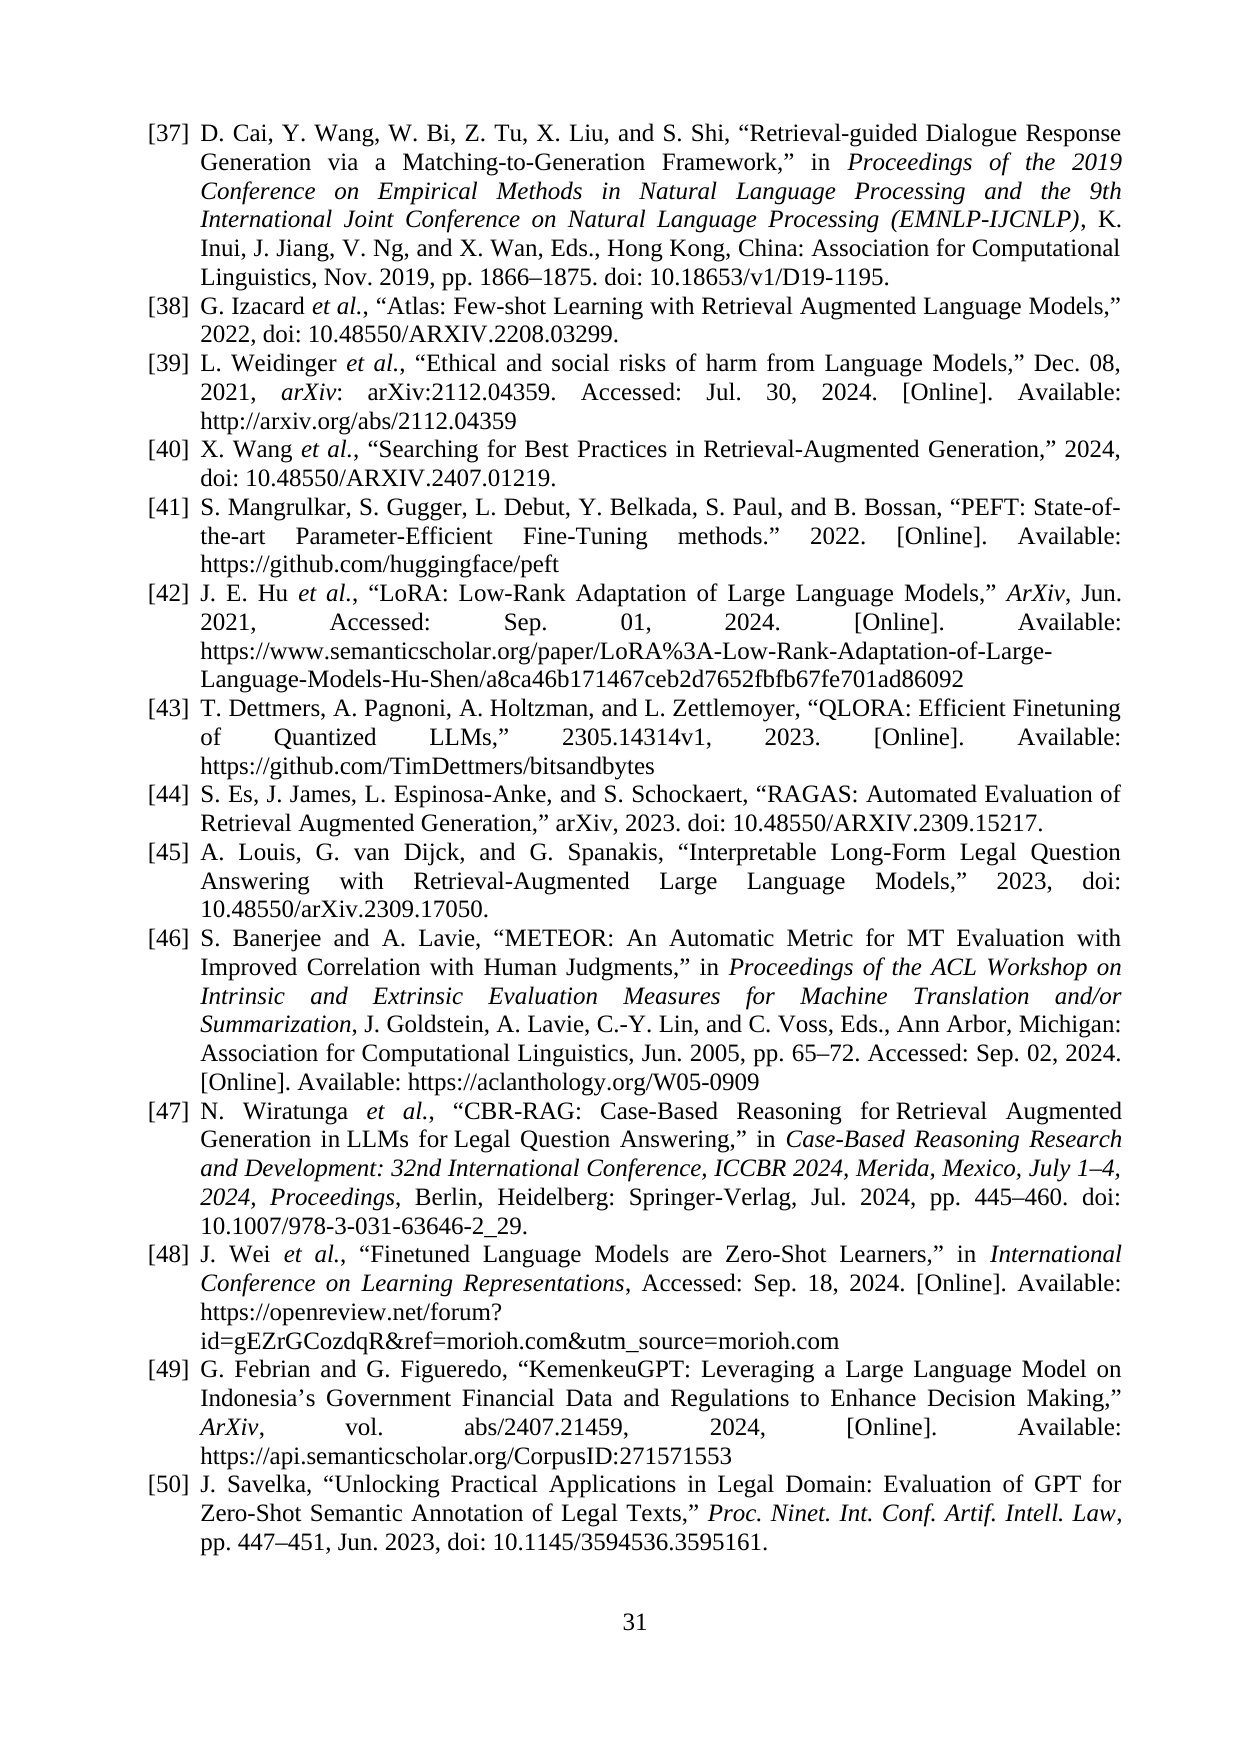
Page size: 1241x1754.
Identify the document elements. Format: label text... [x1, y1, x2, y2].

text [39] L. Weidinger et al., “Ethical and social risks of harm from Language Models,” Dec. 08, 2021, arXiv: arXiv:2112.04359. Accessed: Jul. 30, 2024. [Online]. Available: http://arxiv.org/abs/2112.04359 [148, 348, 1122, 434]
text [38] G. Izacard et al., “Atlas: Few-shot Learning with Retrieval Augmented Language Models,” 2022, doi: 10.48550/ARXIV.2208.03299. [148, 291, 1122, 348]
text [43] T. Dettmers, A. Pagnoni, A. Holtzman, and L. Zettlemoyer, “QLORA: Efficient Finetuning of Quantized LLMs,” 2305.14314v1, 2023. [Online]. Available: https://github.com/TimDettmers/bitsandbytes [148, 693, 1122, 779]
text [48] J. Wei et al., “Finetuned Language Models are Zero-Shot Learners,” in International Conference on Learning Representations, Accessed: Sep. 18, 2024. [Online]. Available: https://openreview.net/forum?id=gEZrGCozdqR&ref=morioh.com&utm_source=morioh.com [148, 1239, 1122, 1354]
text [49] G. Febrian and G. Figueredo, “KemenkeuGPT: Leveraging a Large Language Model on Indonesia’s Government Financial Data and Regulations to Enhance Decision Making,” ArXiv, vol. abs/2407.21459, 2024, [Online]. Available: https://api.semanticscholar.org/CorpusID:271571553 [148, 1354, 1122, 1469]
text [41] S. Mangrulkar, S. Gugger, L. Debut, Y. Belkada, S. Paul, and B. Bossan, “PEFT: State-of-the-art Parameter-Efficient Fine-Tuning methods.” 2022. [Online]. Available: https://github.com/huggingface/peft [148, 492, 1122, 578]
text [50] J. Savelka, “Unlocking Practical Applications in Legal Domain: Evaluation of GPT for Zero-Shot Semantic Annotation of Legal Texts,” Proc. Ninet. Int. Conf. Artif. Intell. Law, pp. 447–451, Jun. 2023, doi: 10.1145/3594536.3595161. [148, 1469, 1122, 1556]
text [46] S. Banerjee and A. Lavie, “METEOR: An Automatic Metric for MT Evaluation with Improved Correlation with Human Judgments,” in Proceedings of the ACL Workshop on Intrinsic and Extrinsic Evaluation Measures for Machine Translation and/or Summarization, J. Goldstein, A. Lavie, C.-Y. Lin, and C. Voss, Eds., Ann Arbor, Michigan: Association for Computational Linguistics, Jun. 2005, pp. 65–72. Accessed: Sep. 02, 2024. [Online]. Available: https://aclanthology.org/W05-0909 [148, 923, 1122, 1096]
text [37] D. Cai, Y. Wang, W. Bi, Z. Tu, X. Liu, and S. Shi, “Retrieval-guided Dialogue Response Generation via a Matching-to-Generation Framework,” in Proceedings of the 2019 Conference on Empirical Methods in Natural Language Processing and the 9th International Joint Conference on Natural Language Processing (EMNLP-IJCNLP), K. Inui, J. Jiang, V. Ng, and X. Wan, Eds., Hong Kong, China: Association for Computational Linguistics, Nov. 2019, pp. 1866–1875. doi: 10.18653/v1/D19-1195. [148, 118, 1122, 291]
text [45] A. Louis, G. van Dijck, and G. Spanakis, “Interpretable Long-Form Legal Question Answering with Retrieval-Augmented Large Language Models,” 2023, doi: 10.48550/arXiv.2309.17050. [148, 837, 1122, 923]
text [44] S. Es, J. James, L. Espinosa-Anke, and S. Schockaert, “RAGAS: Automated Evaluation of Retrieval Augmented Generation,” arXiv, 2023. doi: 10.48550/ARXIV.2309.15217. [148, 779, 1122, 837]
text [47] N. Wiratunga et al., “CBR-RAG: Case-Based Reasoning for Retrieval Augmented Generation in LLMs for Legal Question Answering,” in Case-Based Reasoning Research and Development: 32nd International Conference, ICCBR 2024, Merida, Mexico, July 1–4, 2024, Proceedings, Berlin, Heidelberg: Springer-Verlag, Jul. 2024, pp. 445–460. doi: 10.1007/978-3-031-63646-2_29. [148, 1096, 1122, 1239]
text [40] X. Wang et al., “Searching for Best Practices in Retrieval-Augmented Generation,” 2024, doi: 10.48550/ARXIV.2407.01219. [148, 434, 1122, 492]
text [42] J. E. Hu et al., “LoRA: Low-Rank Adaptation of Large Language Models,” ArXiv, Jun. 2021, Accessed: Sep. 01, 2024. [Online]. Available: https://www.semanticscholar.org/paper/LoRA%3A-Low-Rank-Adaptation-of-Large-Language-Models-Hu-Shen/a8ca46b171467ceb2d7652fbfb67fe701ad86092 [148, 578, 1122, 693]
